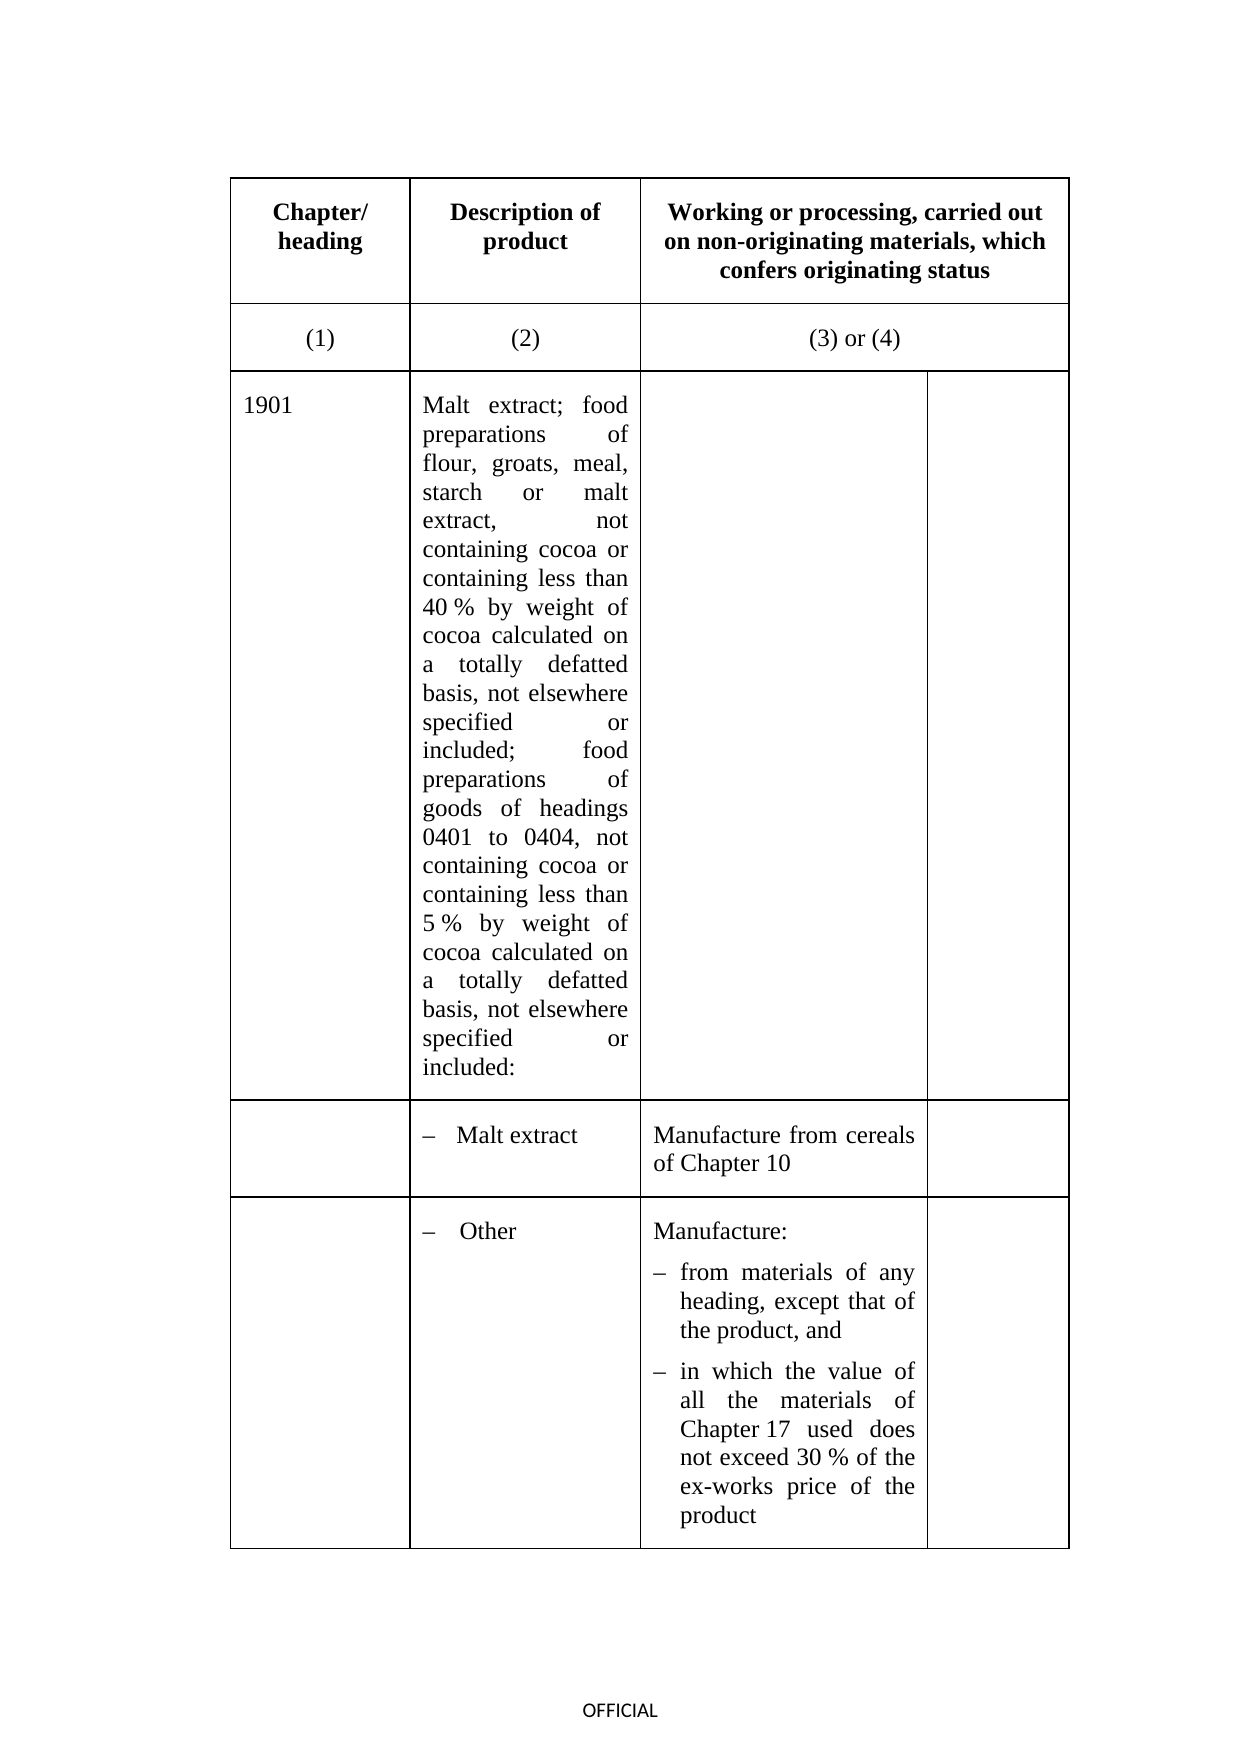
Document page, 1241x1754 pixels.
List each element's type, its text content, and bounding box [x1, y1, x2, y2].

table_cell (1) [231, 304, 409, 370]
table_cell [411, 1198, 640, 1548]
table_header Chapter/ heading [231, 179, 409, 302]
table_cell Manufacture: [641, 1198, 927, 1548]
table_cell in which the value of all the materials of Chapter 17 used does not exceed 30 % of the ex-works price of the product [680, 1350, 915, 1535]
table_cell [928, 1101, 1068, 1196]
table_cell [231, 1198, 409, 1548]
table_cell – [653, 1350, 680, 1535]
table_cell [411, 1101, 640, 1196]
table_header Description of product [411, 179, 640, 302]
table_header – [653, 1251, 680, 1350]
table_cell [641, 372, 927, 1099]
table_cell Malt extract; food preparations of flour, groats, meal, starch or malt extract, not containing cocoa or containing less than 40 % by weight of cocoa calculated on a totally defatted basis, not elsewhere specified or included; food preparations of goods of headings 0401 to 0404, not containing cocoa or containing less than 5 % by weight of cocoa calculated on a totally defatted basis, not elsewhere specified or included: [411, 372, 640, 1099]
table_cell [231, 1101, 409, 1196]
table_header Working or processing, carried out on non-originating materials, which confers originating status [641, 179, 1068, 302]
table_cell (3) or (4) [641, 304, 1068, 370]
table_cell (2) [411, 304, 640, 370]
table_header Other [459, 1210, 628, 1251]
table_header – [423, 1210, 459, 1251]
table_cell Manufacture from cereals of Chapter 10 [641, 1101, 927, 1196]
table_cell [928, 1198, 1068, 1548]
table_cell 1901 [231, 372, 409, 1099]
table_header Malt extract [456, 1114, 628, 1155]
table_header – [423, 1114, 456, 1155]
table_cell [928, 372, 1068, 1099]
table_header from materials of any heading, except that of the product, and [680, 1251, 915, 1350]
